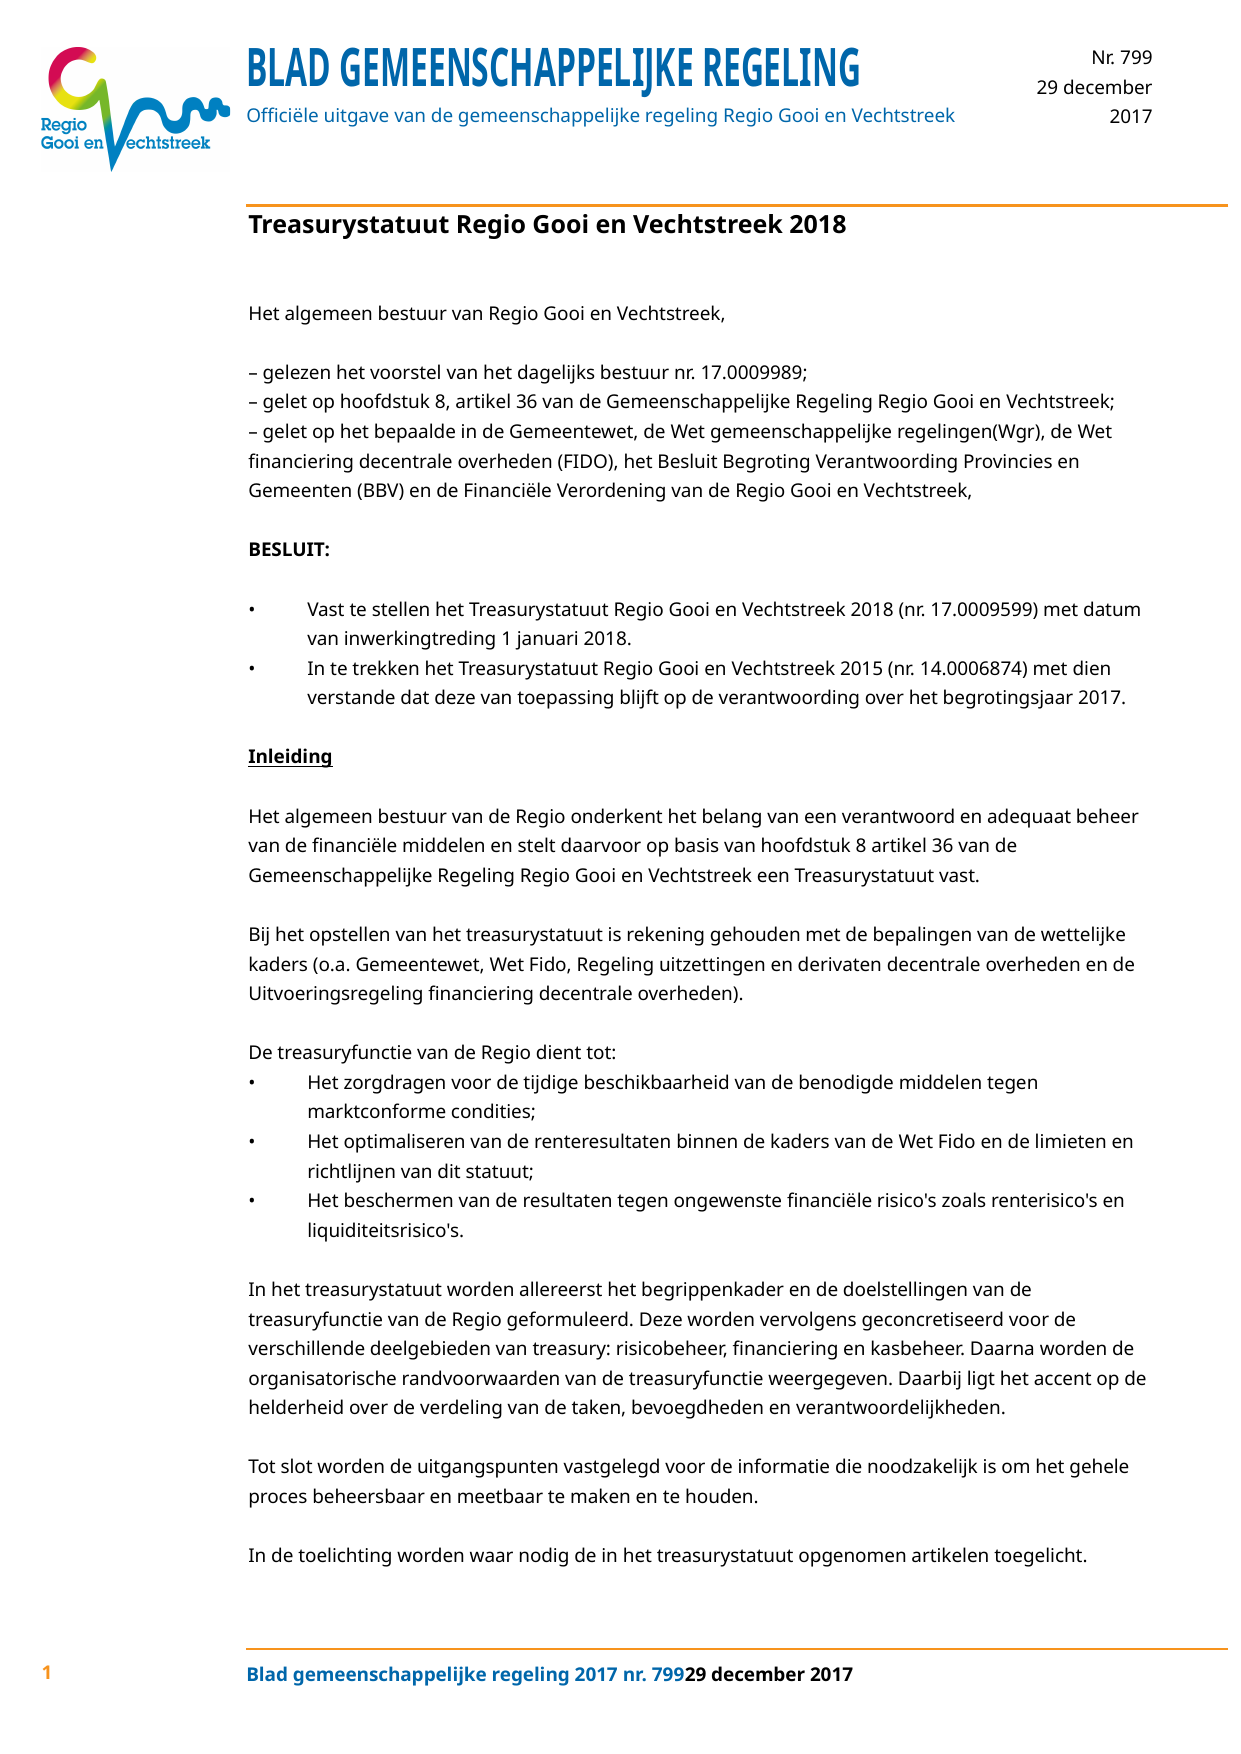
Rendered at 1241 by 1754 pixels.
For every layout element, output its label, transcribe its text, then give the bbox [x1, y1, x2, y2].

text Treasurystatuut Regio Gooi en Vechtstreek 2018 [248, 207, 1152, 241]
list Het beschermen van de resultaten tegen ongewenste financiële risico's zoals renterisico's en liquiditeitsrisico's. [248, 1187, 1152, 1243]
picture [113, 110, 231, 172]
text – gelet op hoofdstuk 8, artikel 36 van de Gemeenschappelijke Regeling Regio Gooi en Vechtstreek; [248, 389, 1152, 414]
text Het algemeen bestuur van de Regio onderkent het belang van een verantwoord en adequaat beheer van de financiële middelen en stelt daarvoor op basis van hoofdstuk 8 artikel 36 van de Gemeenschappelijke Regeling Regio Gooi en Vechtstreek een Treasurystatuut vast. [248, 803, 1152, 888]
text – gelet op het bepaalde in de Gemeentewet, de Wet gemeenschappelijke regelingen(Wgr), de Wet financiering decentrale overheden (FIDO), het Besluit Begroting Verantwoording Provincies en Gemeenten (BBV) en de Financiële Verordening van de Regio Gooi en Vechtstreek, [248, 418, 1152, 503]
text In het treasurystatuut worden allereerst het begrippenkader en de doelstellingen van de treasuryfunctie van de Regio geformuleerd. Deze worden vervolgens geconcretiseerd voor de verschillende deelgebieden van treasury: risicobeheer, financiering en kasbeheer. Daarna worden de organisatorische randvoorwaarden van de treasuryfunctie weergegeven. Daarbij ligt het accent op de helderheid over de verdeling van de taken, bevoegdheden en verantwoordelijkheden. [248, 1276, 1152, 1420]
list In te trekken het Treasurystatuut Regio Gooi en Vechtstreek 2015 (nr. 14.0006874) met dien verstande dat deze van toepassing blijft op de verantwoording over het begrotingsjaar 2017. [248, 655, 1152, 710]
text De treasuryfunctie van de Regio dient tot: [248, 1039, 1152, 1065]
text BESLUIT: [248, 537, 1152, 562]
text In de toelichting worden waar nodig de in het treasurystatuut opgenomen artikelen toegelicht. [248, 1542, 1152, 1568]
text Het algemeen bestuur van Regio Gooi en Vechtstreek, [248, 300, 1152, 326]
text – gelezen het voorstel van het dagelijks bestuur nr. 17.0009989; [248, 359, 1152, 385]
text Bij het opstellen van het treasurystatuut is rekening gehouden met de bepalingen van de wettelijke kaders (o.a. Gemeentewet, Wet Fido, Regeling uitzettingen en derivaten decentrale overheden en de Uitvoeringsregeling financiering decentrale overheden). [248, 921, 1152, 1006]
text Tot slot worden de uitgangspunten vastgelegd voor de informatie die noodzakelijk is om het gehele proces beheersbaar en meetbaar te maken en te houden. [248, 1454, 1152, 1509]
picture [41, 47, 231, 172]
list Het optimaliseren van de renteresultaten binnen de kaders van de Wet Fido en de limieten en richtlijnen van dit statuut; [248, 1128, 1152, 1183]
list Vast te stellen het Treasurystatuut Regio Gooi en Vechtstreek 2018 (nr. 17.0009599) met datum van inwerkingtreding 1 januari 2018. [248, 596, 1152, 651]
text Inleiding [248, 744, 1152, 769]
list Het zorgdragen voor de tijdige beschikbaarheid van de benodigde middelen tegen marktconforme condities; [248, 1069, 1152, 1124]
